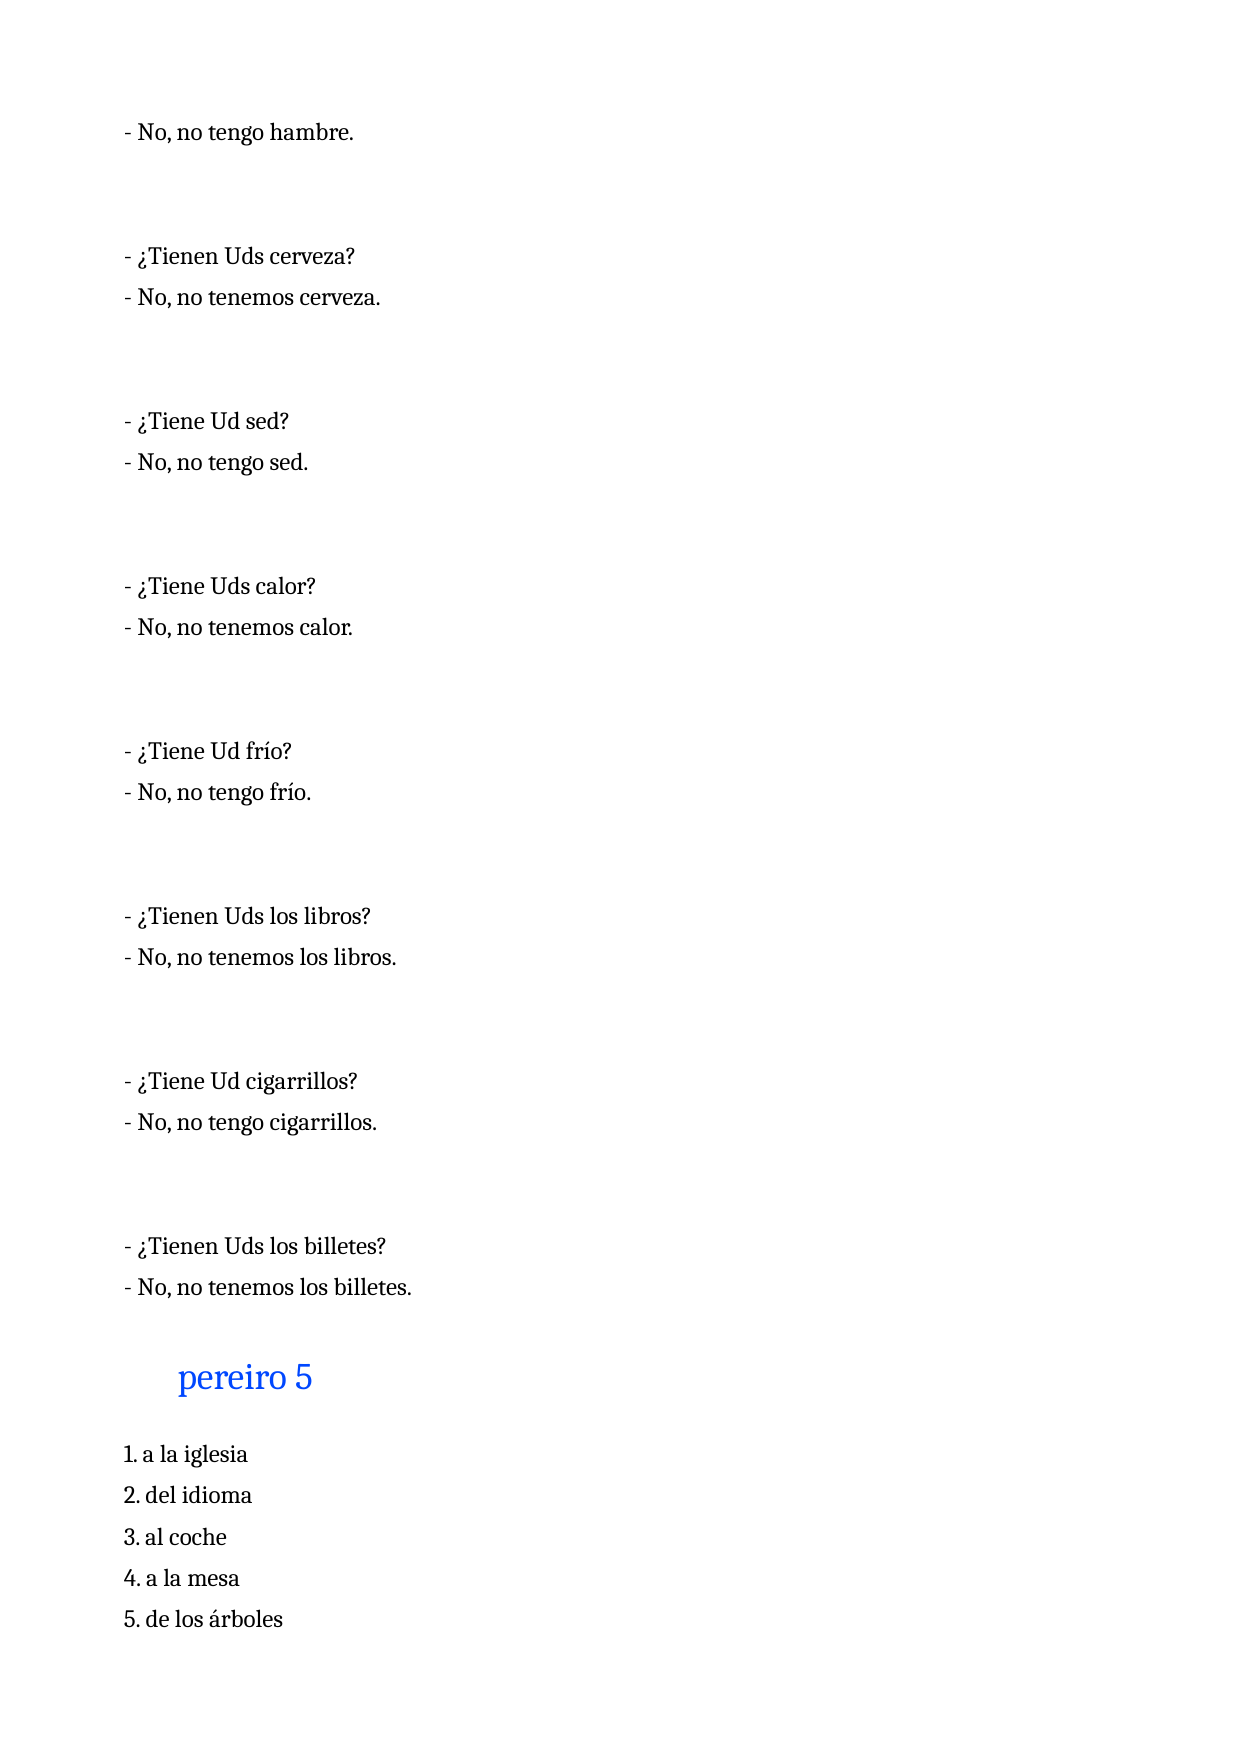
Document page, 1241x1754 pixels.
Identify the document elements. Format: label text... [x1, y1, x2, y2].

text - ¿Tiene Ud sed? [118, 407, 1122, 436]
text - No, no tenemos los billetes. [118, 1273, 1122, 1302]
text 3. al coche [118, 1522, 1122, 1551]
text - ¿Tienen Uds los libros? [118, 902, 1122, 931]
text - ¿Tienen Uds los billetes? [118, 1232, 1122, 1261]
text - No, no tenemos los libros. [118, 943, 1122, 972]
text - No, no tengo sed. [118, 448, 1122, 477]
text - ¿Tiene Ud frío? [118, 737, 1122, 766]
text 5. de los árboles [118, 1605, 1122, 1634]
text - No, no tengo hambre. [118, 118, 1122, 147]
text - No, no tengo cigarrillos. [118, 1108, 1122, 1137]
text - ¿Tiene Uds calor? [118, 572, 1122, 601]
text - No, no tenemos calor. [118, 613, 1122, 642]
text - ¿Tiene Ud cigarrillos? [118, 1067, 1122, 1096]
text - No, no tengo frío. [118, 778, 1122, 807]
text 2. del idioma [118, 1481, 1122, 1510]
text 4. a la mesa [118, 1564, 1122, 1592]
text 1. a la iglesia [118, 1440, 1122, 1469]
text - No, no tenemos cerveza. [118, 283, 1122, 312]
text pereiro 5 [177, 1356, 1122, 1399]
text - ¿Tienen Uds cerveza? [118, 242, 1122, 271]
